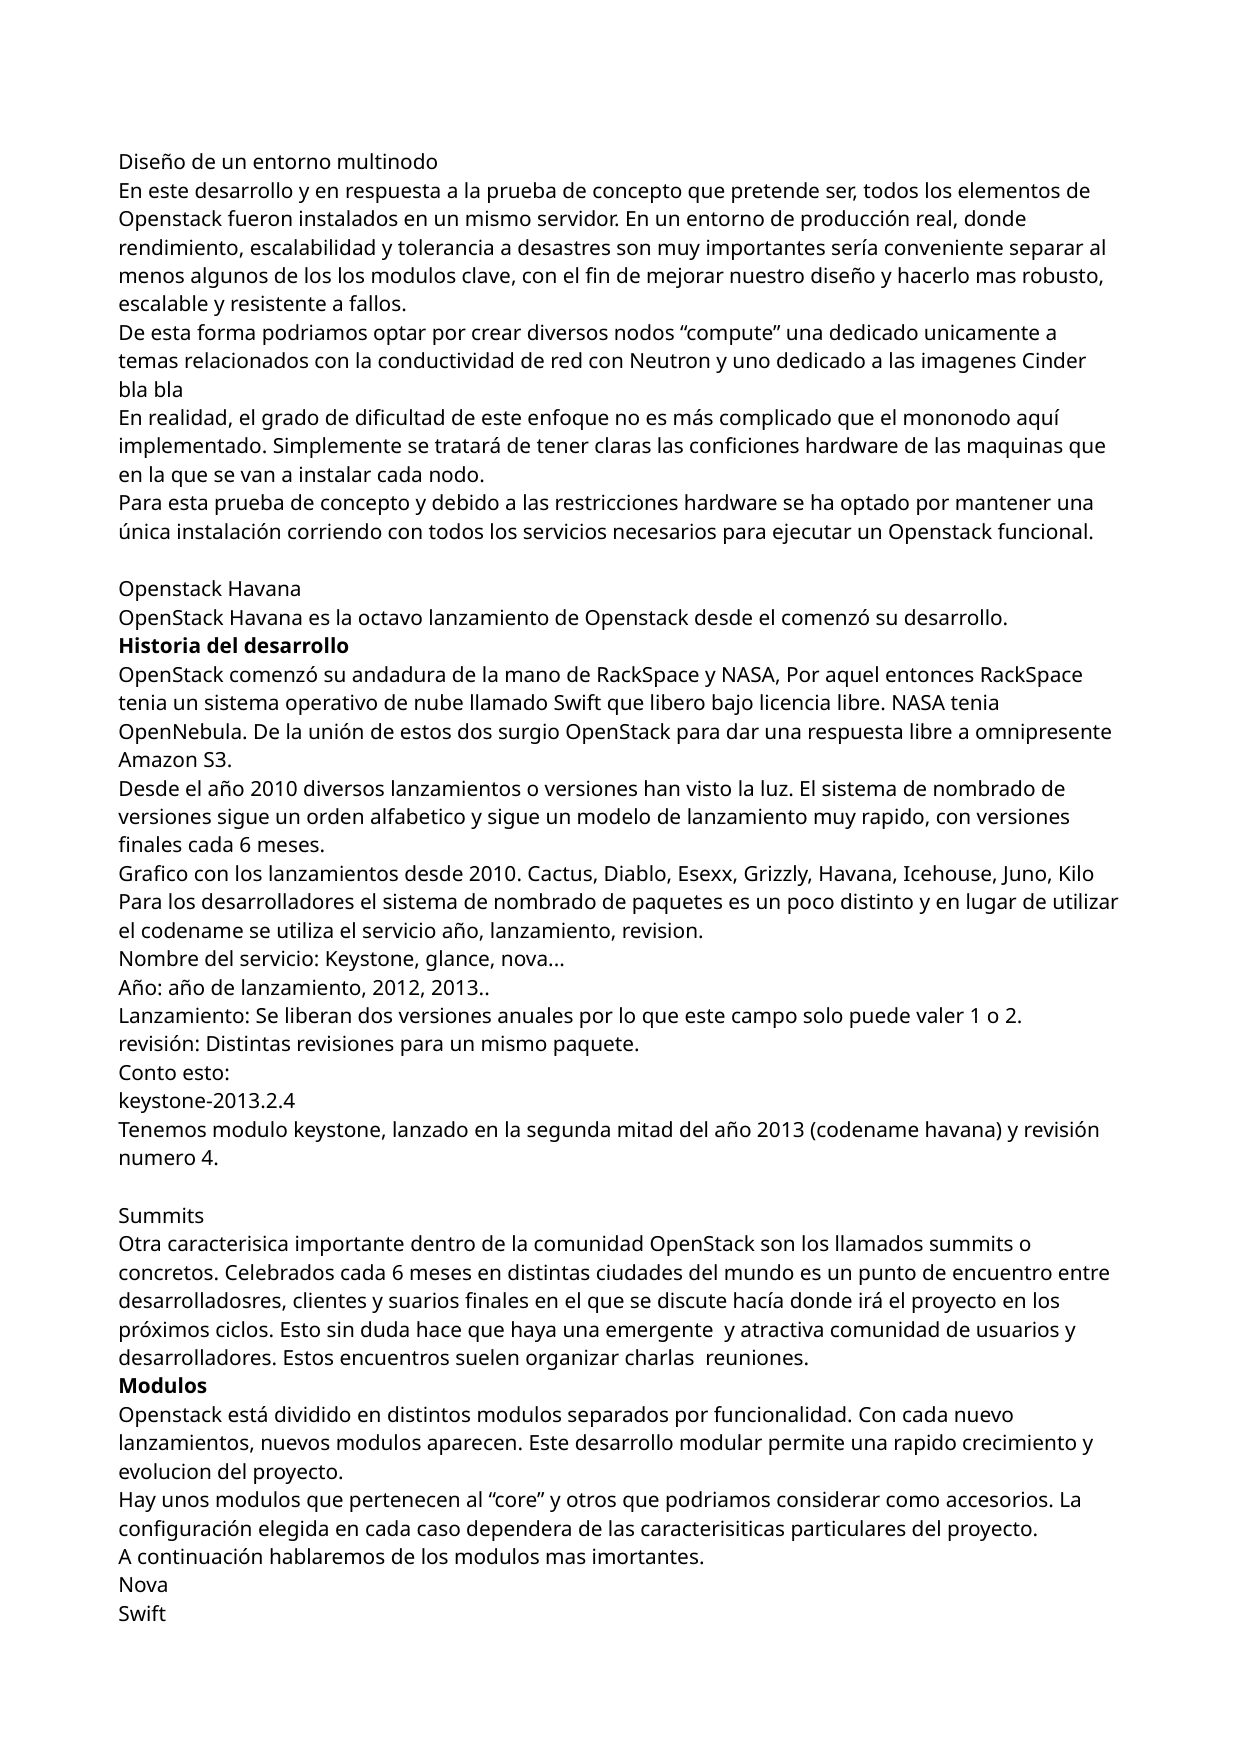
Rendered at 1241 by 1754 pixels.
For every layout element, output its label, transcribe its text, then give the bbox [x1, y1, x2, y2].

text Openstack está dividido en distintos modulos separados por funcionalidad. Con cada nuevo lanzamientos, nuevos modulos aparecen. Este desarrollo modular permite una rapido crecimiento y evolucion del proyecto. [118, 1400, 1122, 1485]
text Conto esto: [118, 1058, 1122, 1086]
text Grafico con los lanzamientos desde 2010. Cactus, Diablo, Esexx, Grizzly, Havana, Icehouse, Juno, Kilo [118, 859, 1122, 887]
text Nova [118, 1571, 1122, 1599]
text De esta forma podriamos optar por crear diversos nodos “compute” una dedicado unicamente a temas relacionados con la conductividad de red con Neutron y uno dedicado a las imagenes Cinder bla bla [118, 318, 1122, 403]
text Otra caracterisica importante dentro de la comunidad OpenStack son los llamados summits o concretos. Celebrados cada 6 meses en distintas ciudades del mundo es un punto de encuentro entre desarrolladosres, clientes y suarios finales en el que se discute hacía donde irá el proyecto en los próximos ciclos. Esto sin duda hace que haya una emergente y atractiva comunidad de usuarios y desarrolladores. Estos encuentros suelen organizar charlas reuniones. [118, 1229, 1122, 1372]
text Año: año de lanzamiento, 2012, 2013.. [118, 973, 1122, 1001]
text En realidad, el grado de dificultad de este enfoque no es más complicado que el mononodo aquí implementado. Simplemente se tratará de tener claras las conficiones hardware de las maquinas que en la que se van a instalar cada nodo. [118, 403, 1122, 488]
text OpenStack comenzó su andadura de la mano de RackSpace y NASA, Por aquel entonces RackSpace tenia un sistema operativo de nube llamado Swift que libero bajo licencia libre. NASA tenia OpenNebula. De la unión de estos dos surgio OpenStack para dar una respuesta libre a omnipresente Amazon S3. [118, 660, 1122, 774]
text Para esta prueba de concepto y debido a las restricciones hardware se ha optado por mantener una única instalación corriendo con todos los servicios necesarios para ejecutar un Openstack funcional. [118, 488, 1122, 545]
text Summits [118, 1201, 1122, 1229]
text Lanzamiento: Se liberan dos versiones anuales por lo que este campo solo puede valer 1 o 2. [118, 1001, 1122, 1029]
text OpenStack Havana es la octavo lanzamiento de Openstack desde el comenzó su desarrollo. [118, 603, 1122, 631]
text A continuación hablaremos de los modulos mas imortantes. [118, 1542, 1122, 1571]
text revisión: Distintas revisiones para un mismo paquete. [118, 1029, 1122, 1058]
text Diseño de un entorno multinodo [118, 147, 1122, 176]
text Hay unos modulos que pertenecen al “core” y otros que podriamos considerar como accesorios. La configuración elegida en cada caso dependera de las caracterisiticas particulares del proyecto. [118, 1485, 1122, 1542]
text Openstack Havana [118, 574, 1122, 603]
text Para los desarrolladores el sistema de nombrado de paquetes es un poco distinto y en lugar de utilizar el codename se utiliza el servicio año, lanzamiento, revision. [118, 887, 1122, 944]
text keystone-2013.2.4 [118, 1086, 1122, 1115]
text Desde el año 2010 diversos lanzamientos o versiones han visto la luz. El sistema de nombrado de versiones sigue un orden alfabetico y sigue un modelo de lanzamiento muy rapido, con versiones finales cada 6 meses. [118, 774, 1122, 859]
text Historia del desarrollo [118, 631, 1122, 660]
text Nombre del servicio: Keystone, glance, nova... [118, 944, 1122, 973]
text Swift [118, 1599, 1122, 1627]
text Tenemos modulo keystone, lanzado en la segunda mitad del año 2013 (codename havana) y revisión numero 4. [118, 1115, 1122, 1172]
text En este desarrollo y en respuesta a la prueba de concepto que pretende ser, todos los elementos de Openstack fueron instalados en un mismo servidor. En un entorno de producción real, donde rendimiento, escalabilidad y tolerancia a desastres son muy importantes sería conveniente separar al menos algunos de los los modulos clave, con el fin de mejorar nuestro diseño y hacerlo mas robusto, escalable y resistente a fallos. [118, 176, 1122, 318]
text Modulos [118, 1372, 1122, 1400]
